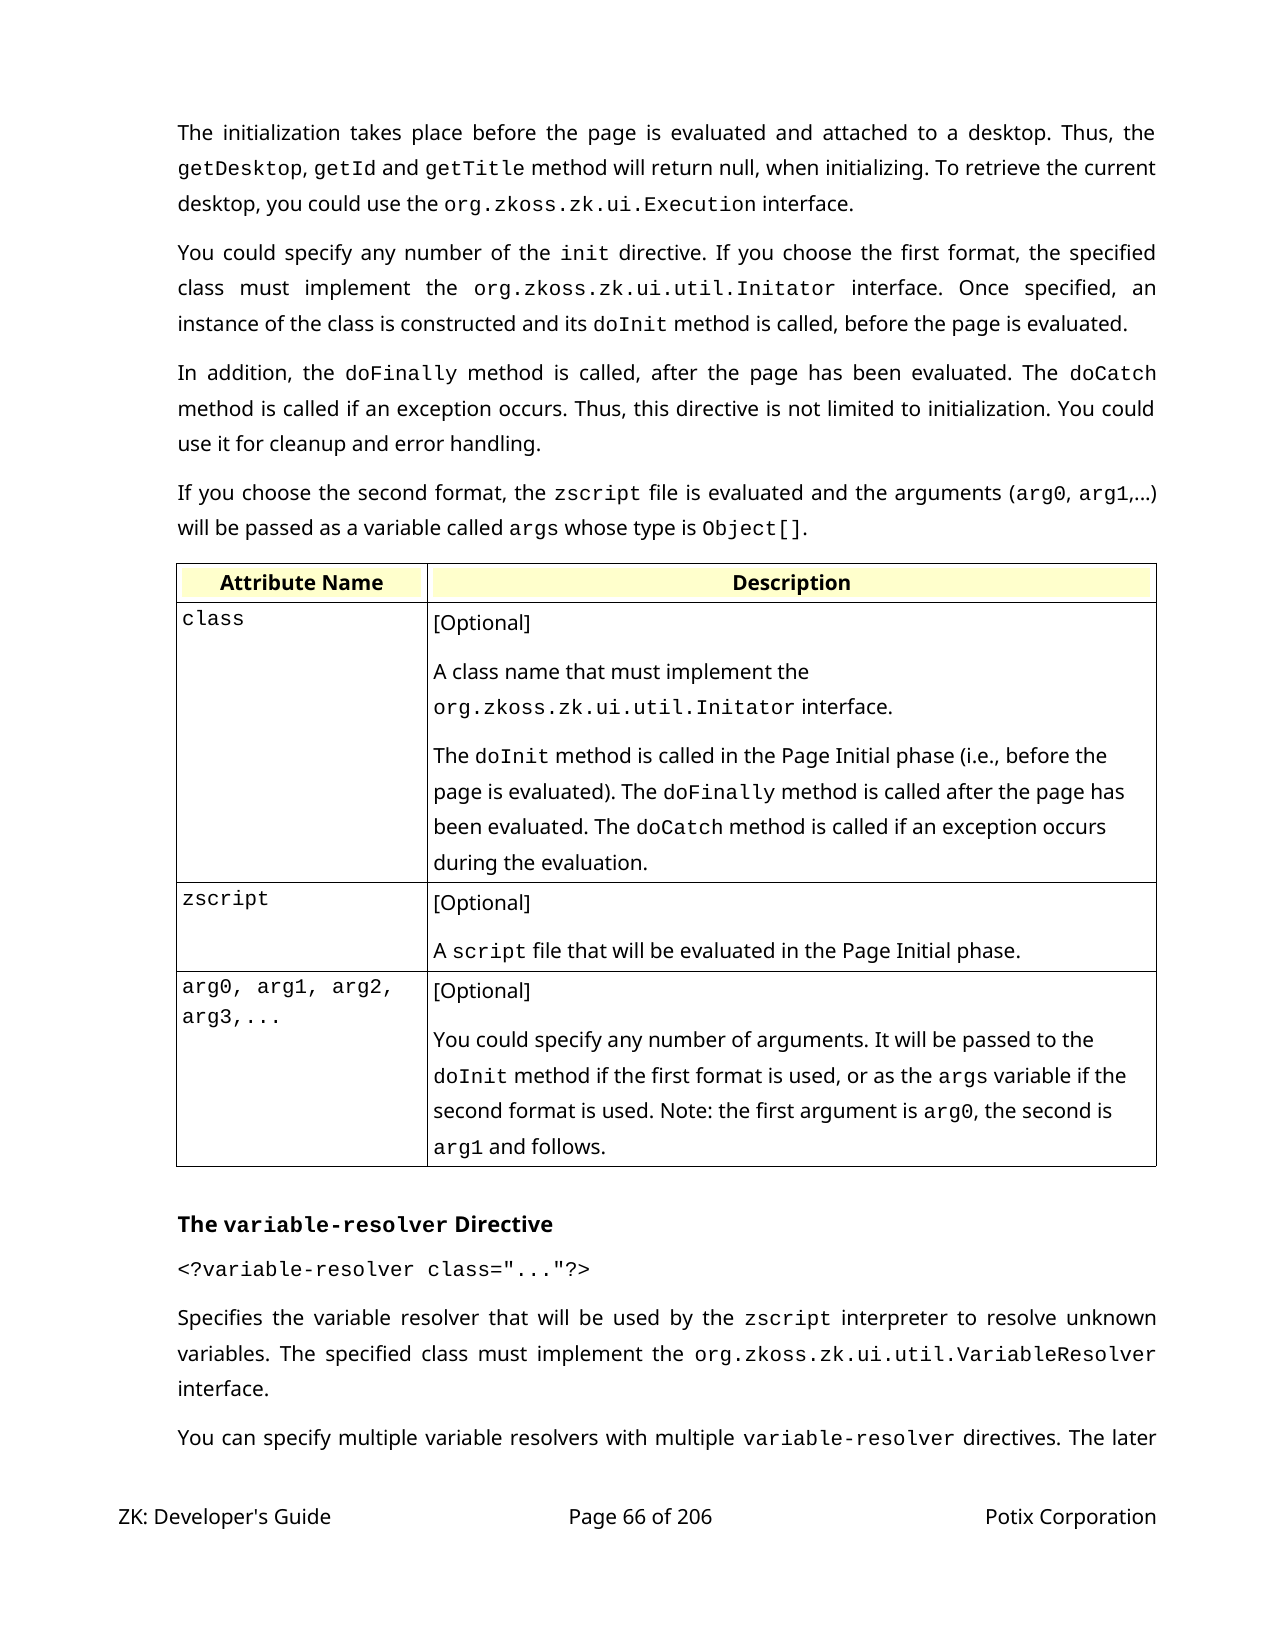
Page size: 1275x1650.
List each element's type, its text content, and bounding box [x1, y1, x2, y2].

text <?variable-resolver class="..."?> [177, 1259, 1157, 1283]
table_cell [Optional] A script file that will be evaluated in the Page Initial phase. [428, 883, 1156, 971]
text In addition, the doFinally method is called, after the page has been evaluated. The doCatch method is called if an exception occurs. Thus, this directive is not limited to initialization. You could use it for cleanup and error handling. [177, 358, 1157, 457]
text If you choose the second format, the zscript file is evaluated and the arguments (arg0, arg1,...) will be passed as a variable called args whose type is Object[]. [177, 478, 1157, 542]
text The initialization takes place before the page is evaluated and attached to a desktop. Thus, the getDesktop, getId and getTitle method will return null, when initializing. To retrieve the current desktop, you could use the org.zkoss.zk.ui.Execution interface. [177, 118, 1157, 217]
text You can specify multiple variable resolvers with multiple variable-resolver directives. The later [177, 1423, 1157, 1452]
table_cell [Optional] You could specify any number of arguments. It will be passed to the doInit method if the first format is used, or as the args variable if the second format is used. Note: the first argument is arg0, the second is arg1 and follows. [428, 972, 1156, 1166]
subtitle The variable-resolver Directive [177, 1209, 1157, 1239]
table_cell class [177, 603, 427, 882]
table_cell zscript [177, 883, 427, 971]
table_header Attribute Name [177, 564, 427, 602]
text Specifies the variable resolver that will be used by the zscript interpreter to resolve unknown variables. The specified class must implement the org.zkoss.zk.ui.util.VariableResolver interface. [177, 1303, 1157, 1403]
table_cell [Optional] A class name that must implement the org.zkoss.zk.ui.util.Initator interface. The doInit method is called in the Page Initial phase (i.e., before the page is evaluated). The doFinally method is called after the page has been evaluated. The doCatch method is called if an exception occurs during the evaluation. [428, 603, 1156, 882]
text You could specify any number of the init directive. If you choose the first format, the specified class must implement the org.zkoss.zk.ui.util.Initator interface. Once specified, an instance of the class is constructed and its doInit method is called, before the page is evaluated. [177, 238, 1157, 338]
table_header Description [428, 564, 1156, 602]
table_cell arg0, arg1, arg2, arg3,... [177, 972, 427, 1166]
